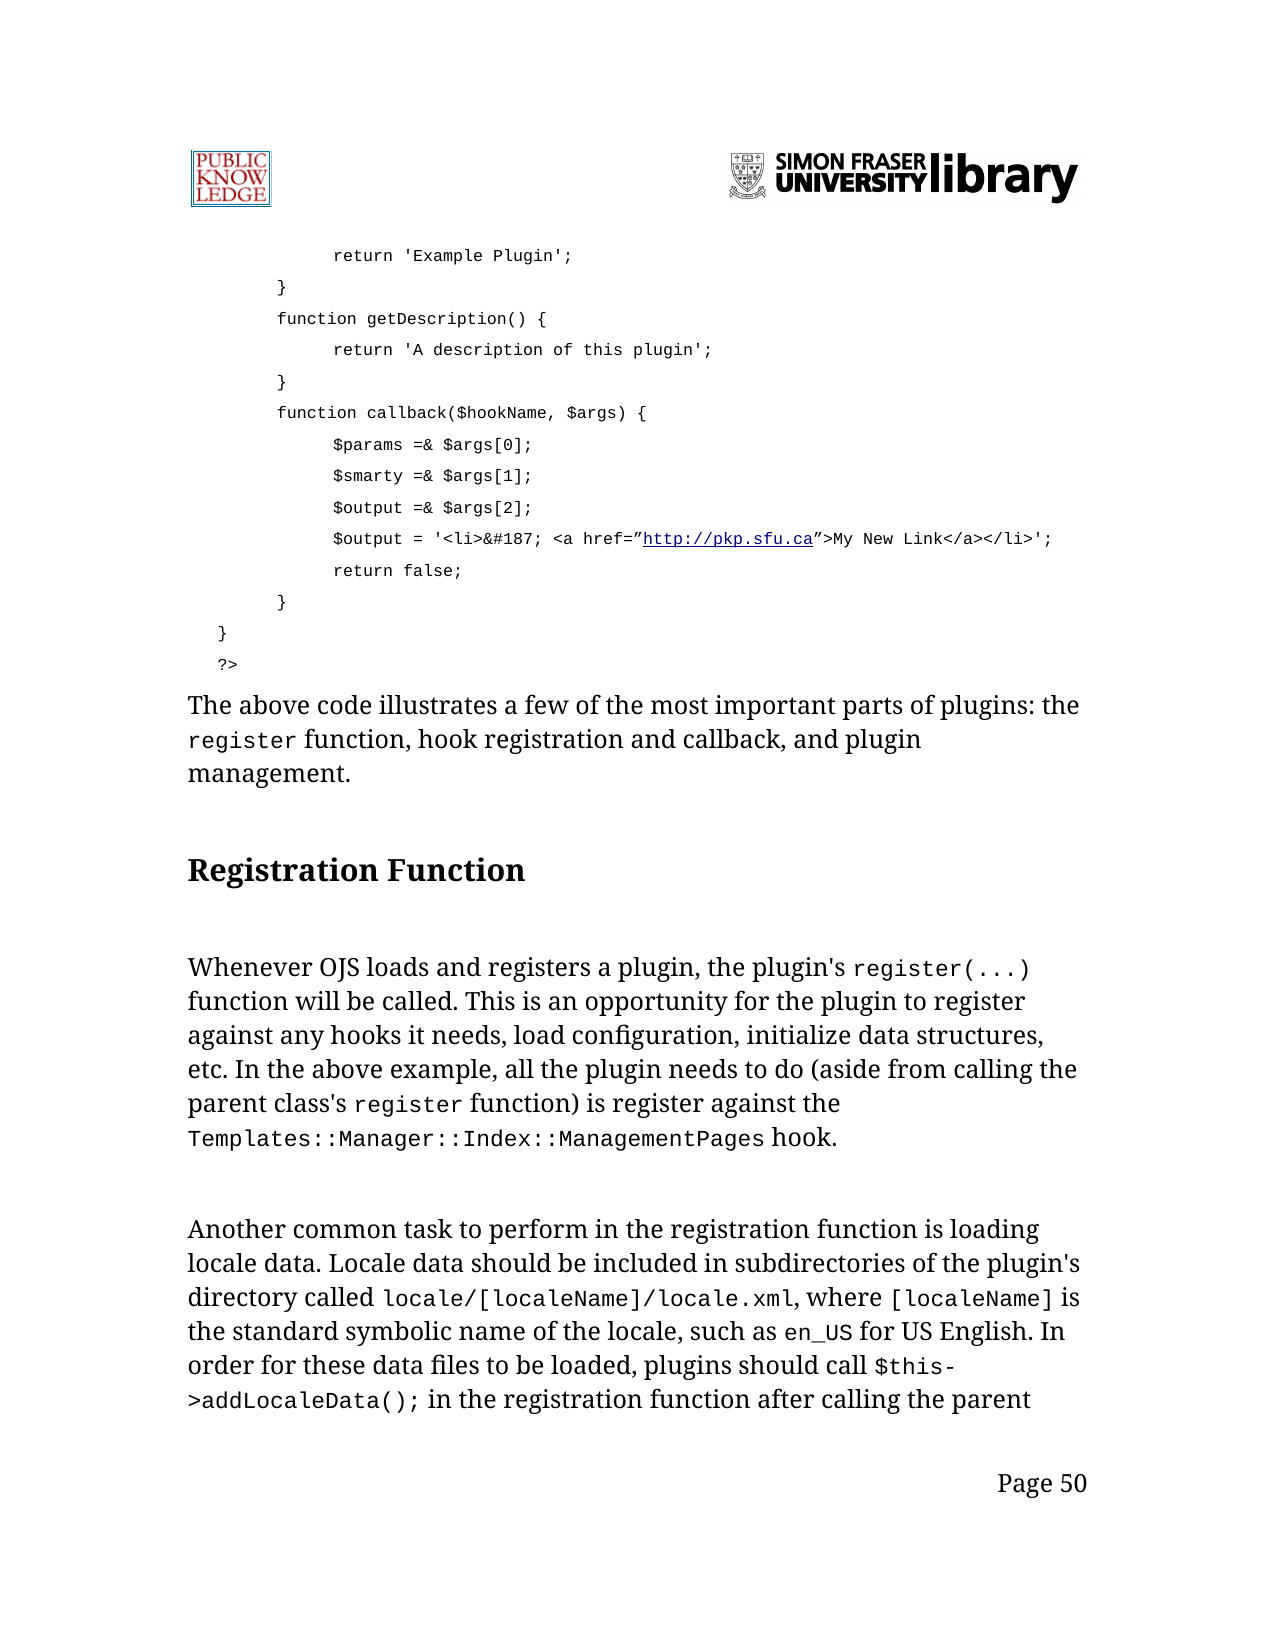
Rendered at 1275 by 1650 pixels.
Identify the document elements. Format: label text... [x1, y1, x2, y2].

text $output =& $args[2]; [217, 499, 1087, 518]
text } [217, 625, 1087, 644]
picture [193, 150, 272, 205]
text $smarty =& $args[1]; [217, 468, 1087, 487]
text function callback($hookName, $args) { [217, 405, 1087, 424]
text } [217, 593, 1087, 612]
text } [217, 279, 1087, 298]
text return false; [217, 562, 1087, 581]
text function getDescription() { [217, 310, 1087, 329]
text return 'A description of this plugin'; [217, 342, 1087, 361]
text Another common task to perform in the registration function is loading locale data. Locale data should be included in subdirectories of the plugin's directory called locale/[localeName]/locale.xml, where [localeName] is the standard symbolic name of the locale, such as en_US for US English. In order for these data files to be loaded, plugins should call $this->addLocaleData(); in the registration function after calling the parent [187, 1212, 1087, 1416]
text Whenever OJS loads and registers a plugin, the plugin's register(...) function will be called. This is an opportunity for the plugin to register against any hooks it needs, load configuration, initialize data structures, etc. In the above example, all the plugin needs to do (aside from calling the parent class's register function) is register against the Templates::Manager::Index::ManagementPages hook. [187, 949, 1087, 1153]
text The above code illustrates a few of the most important parts of plugins: the register function, hook registration and callback, and plugin management. [187, 688, 1087, 790]
text ?> [217, 656, 1087, 675]
subtitle Registration Function [187, 849, 1087, 890]
text return 'Example Plugin'; [217, 247, 1087, 266]
picture [723, 150, 1083, 207]
text } [217, 373, 1087, 392]
text $params =& $args[0]; [217, 436, 1087, 455]
text $output = '<li>&#187; <a href=”http://pkp.sfu.ca”>My New Link</a></li>'; [217, 531, 1087, 549]
